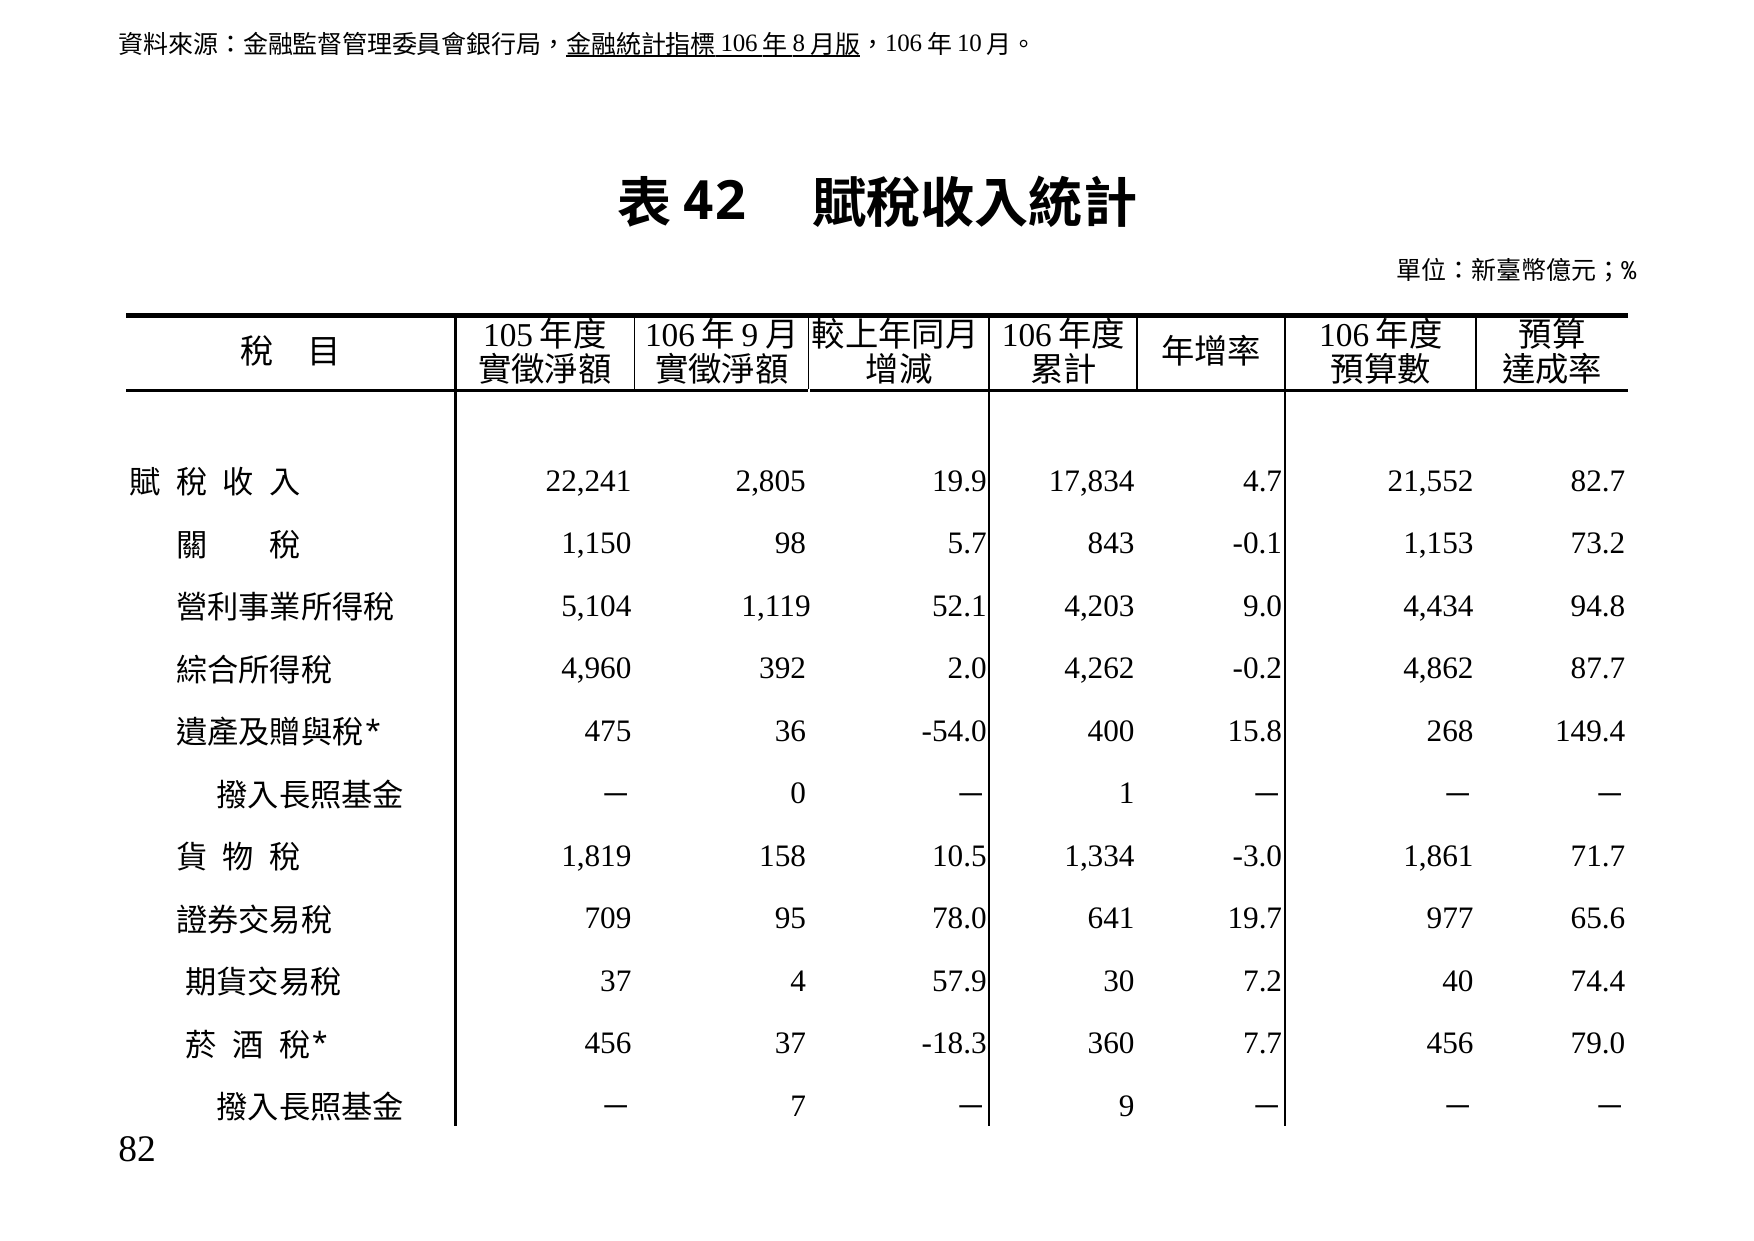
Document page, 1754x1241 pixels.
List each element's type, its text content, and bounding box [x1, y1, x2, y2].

table_cell 392 [634, 626, 808, 688]
table_cell 賦 稅 收 入 [126, 392, 454, 501]
table_cell 1,150 [457, 501, 634, 563]
table_cell 1,819 [457, 813, 634, 876]
table_cell 475 [457, 688, 634, 751]
table_cell － [457, 1063, 634, 1126]
table_cell 證券交易稅 [126, 876, 454, 938]
table_cell 期貨交易稅 [126, 938, 454, 1001]
table_cell － [1476, 1063, 1628, 1126]
table_cell 4 [634, 938, 808, 1001]
table_cell 4,960 [457, 626, 634, 688]
table_cell 4,434 [1286, 563, 1476, 626]
table_cell 10.5 [810, 813, 988, 876]
table_cell -0.1 [1137, 501, 1284, 563]
table_cell 400 [990, 688, 1137, 751]
table_cell 456 [457, 1001, 634, 1063]
table_cell 641 [990, 876, 1137, 938]
table_cell 37 [634, 1001, 808, 1063]
table_cell 5.7 [810, 501, 988, 563]
table_cell 營利事業所得稅 [126, 563, 454, 626]
table_cell 94.8 [1476, 563, 1628, 626]
table_cell 9 [990, 1063, 1137, 1126]
table_cell 5,104 [457, 563, 634, 626]
table_cell 82.7 [1476, 392, 1628, 501]
table_cell 4,203 [990, 563, 1137, 626]
table_cell － [810, 751, 988, 813]
table_header 106年度累計 [990, 318, 1136, 389]
table_cell 19.9 [810, 392, 988, 501]
table_cell 19.7 [1137, 876, 1284, 938]
table_cell － [1137, 751, 1284, 813]
table_cell 2.0 [810, 626, 988, 688]
table_cell 1,861 [1286, 813, 1476, 876]
table_cell 37 [457, 938, 634, 1001]
table_cell 268 [1286, 688, 1476, 751]
table_cell － [1286, 751, 1476, 813]
table_cell -54.0 [810, 688, 988, 751]
table_cell -3.0 [1137, 813, 1284, 876]
table_cell 709 [457, 876, 634, 938]
table_cell 95 [634, 876, 808, 938]
table_cell － [1286, 1063, 1476, 1126]
table_cell 2,805 [634, 392, 808, 501]
table_cell 71.7 [1476, 813, 1628, 876]
table_cell 22,241 [457, 392, 634, 501]
table_cell 綜合所得稅 [126, 626, 454, 688]
table_cell 98 [634, 501, 808, 563]
table_cell 7 [634, 1063, 808, 1126]
table_cell 149.4 [1476, 688, 1628, 751]
text 資料來源：金融監督管理委員會銀行局，金融統計指標106年8月版，106年10月。 [118, 1, 1636, 63]
table_cell － [457, 751, 634, 813]
table_cell 40 [1286, 938, 1476, 1001]
table_header 105年度 實徵淨額 [457, 318, 634, 389]
table_cell 1,334 [990, 813, 1137, 876]
table_header 年增率 [1138, 318, 1284, 389]
table_cell 7.2 [1137, 938, 1284, 1001]
table_cell 977 [1286, 876, 1476, 938]
table_cell 4.7 [1137, 392, 1284, 501]
table_cell 1,119 [634, 563, 812, 626]
table_cell 7.7 [1137, 1001, 1284, 1063]
table_cell 158 [634, 813, 808, 876]
table_cell 撥入長照基金 [126, 751, 454, 813]
table_header 較上年同月 增減 [809, 318, 988, 389]
table_cell 87.7 [1476, 626, 1628, 688]
table_cell 關 稅 [126, 501, 454, 563]
table_cell 52.1 [814, 563, 988, 626]
table_header 預算 達成率 [1477, 318, 1628, 389]
table_cell 36 [634, 688, 808, 751]
table_cell 貨 物 稅 [126, 813, 454, 876]
table_cell 456 [1286, 1001, 1476, 1063]
table_cell － [1137, 1063, 1284, 1126]
table_cell 4,262 [990, 626, 1137, 688]
table_cell 65.6 [1476, 876, 1628, 938]
table_cell -18.3 [810, 1001, 988, 1063]
table_cell 57.9 [810, 938, 988, 1001]
table_cell 9.0 [1137, 563, 1284, 626]
table_header 稅 目 [126, 318, 454, 389]
table_header 106年度 預算數 [1286, 318, 1475, 389]
text 單位：新臺幣億元；% [118, 251, 1636, 287]
table_cell 15.8 [1137, 688, 1284, 751]
table_cell － [810, 1063, 988, 1126]
table_cell 遺產及贈與稅* [126, 688, 454, 751]
table_cell 74.4 [1476, 938, 1628, 1001]
table_cell 4,862 [1286, 626, 1476, 688]
table_cell 73.2 [1476, 501, 1628, 563]
table_cell 撥入長照基金 [126, 1063, 454, 1126]
table_cell 0 [634, 751, 808, 813]
table_cell 360 [990, 1001, 1137, 1063]
table_cell － [1476, 751, 1628, 813]
table_cell 17,834 [990, 392, 1137, 501]
table_cell 菸 酒 稅* [126, 1001, 454, 1063]
table_cell 30 [990, 938, 1137, 1001]
table_cell 79.0 [1476, 1001, 1628, 1063]
table_cell 78.0 [810, 876, 988, 938]
table_cell 1,153 [1286, 501, 1476, 563]
subtitle 表42 賦稅收入統計 [118, 126, 1636, 251]
table_header 106年9月 實徵淨額 [635, 318, 808, 389]
table_cell 1 [990, 751, 1137, 813]
table_cell 843 [990, 501, 1137, 563]
table_cell -0.2 [1137, 626, 1284, 688]
table_cell 21,552 [1286, 392, 1476, 501]
